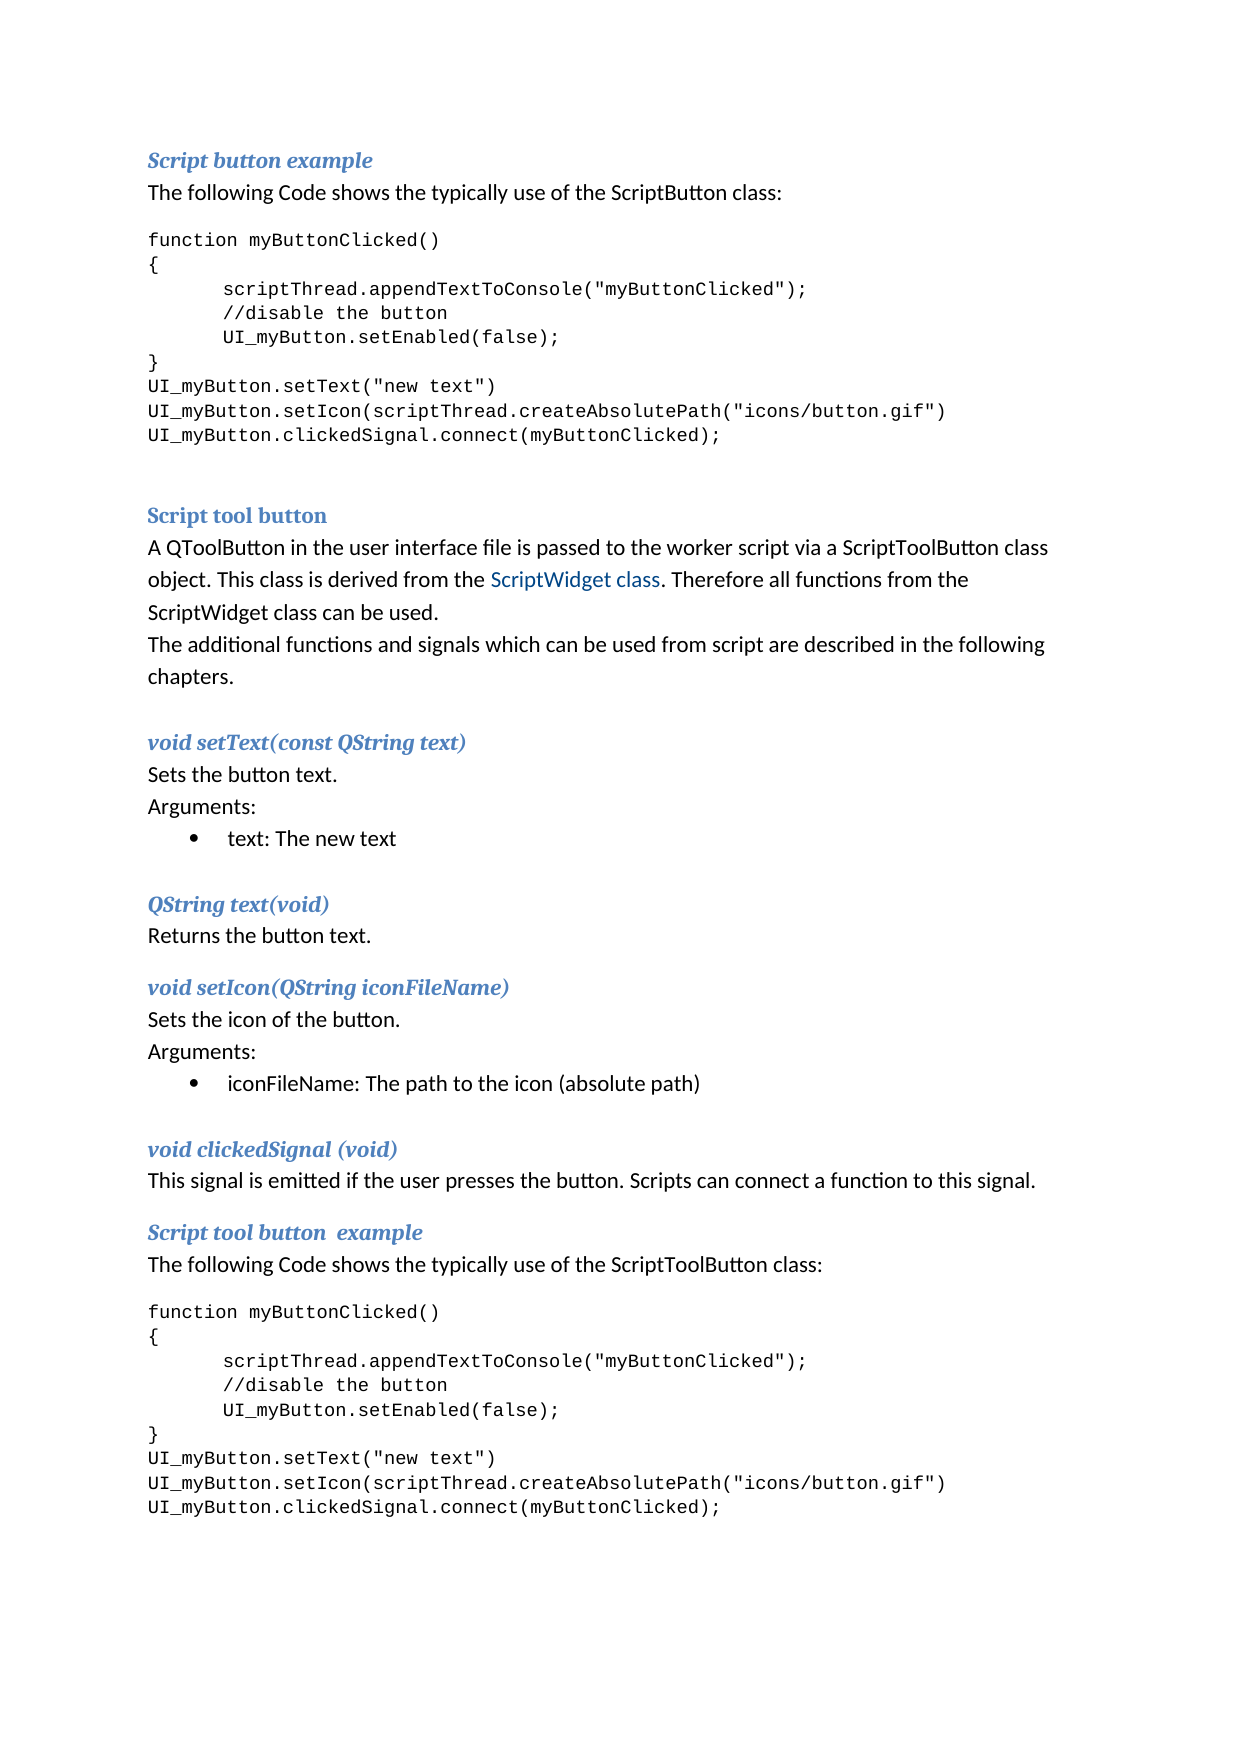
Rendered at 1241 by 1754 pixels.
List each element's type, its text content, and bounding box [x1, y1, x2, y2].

text The following Code shows the typically use of the ScriptButton class: [148, 178, 1093, 206]
text } [148, 353, 1093, 374]
subtitle Script button example [148, 148, 1093, 174]
text function myButtonClicked() [148, 231, 1093, 252]
text scriptThread.appendTextToConsole("myButtonClicked"); [148, 279, 1093, 301]
text UI_myButton.setIcon(scriptThread.createAbsolutePath("icons/button.gif") [148, 1473, 1093, 1495]
text function myButtonClicked() [148, 1303, 1093, 1324]
subtitle Script tool button example [148, 1220, 1093, 1246]
text //disable the button [148, 1376, 1093, 1397]
list text: The new text [190, 824, 1093, 852]
text UI_myButton.clickedSignal.connect(myButtonClicked); [148, 1498, 1093, 1519]
text { [148, 1327, 1093, 1348]
text The following Code shows the typically use of the ScriptToolButton class: [148, 1250, 1093, 1278]
text Sets the icon of the button. [148, 1005, 1093, 1033]
text scriptThread.appendTextToConsole("myButtonClicked"); [148, 1352, 1093, 1373]
text UI_myButton.setEnabled(false); [148, 1400, 1093, 1422]
subtitle void clickedSignal (void) [148, 1136, 1093, 1163]
subtitle Script tool button [148, 503, 1093, 529]
text Arguments: [148, 792, 1093, 820]
text Returns the button text. [148, 922, 1093, 949]
text //disable the button [148, 304, 1093, 325]
subtitle QString text(void) [148, 891, 1093, 918]
text UI_myButton.clickedSignal.connect(myButtonClicked); [148, 426, 1093, 447]
text UI_myButton.setIcon(scriptThread.createAbsolutePath("icons/button.gif") [148, 401, 1093, 423]
text This signal is emitted if the user presses the button. Scripts can connect a function to this signal. [148, 1167, 1093, 1195]
text A QToolButton in the user interface file is passed to the worker script via a ScriptToolButton class object. This class is derived from the ScriptWidget class. Therefore all functions from the ScriptWidget class can be used. [148, 533, 1093, 626]
text { [148, 255, 1093, 276]
text } [148, 1425, 1093, 1446]
text Sets the button text. [148, 760, 1093, 788]
text The additional functions and signals which can be used from script are described in the following chapters. [148, 630, 1093, 690]
text UI_myButton.setText("new text") [148, 1449, 1093, 1470]
text Arguments: [148, 1037, 1093, 1065]
subtitle void setText(const QString text) [148, 729, 1093, 756]
list iconFileName: The path to the icon (absolute path) [190, 1069, 1093, 1097]
text UI_myButton.setEnabled(false); [148, 328, 1093, 349]
subtitle void setIcon(QString iconFileName) [148, 974, 1093, 1001]
text UI_myButton.setText("new text") [148, 377, 1093, 398]
